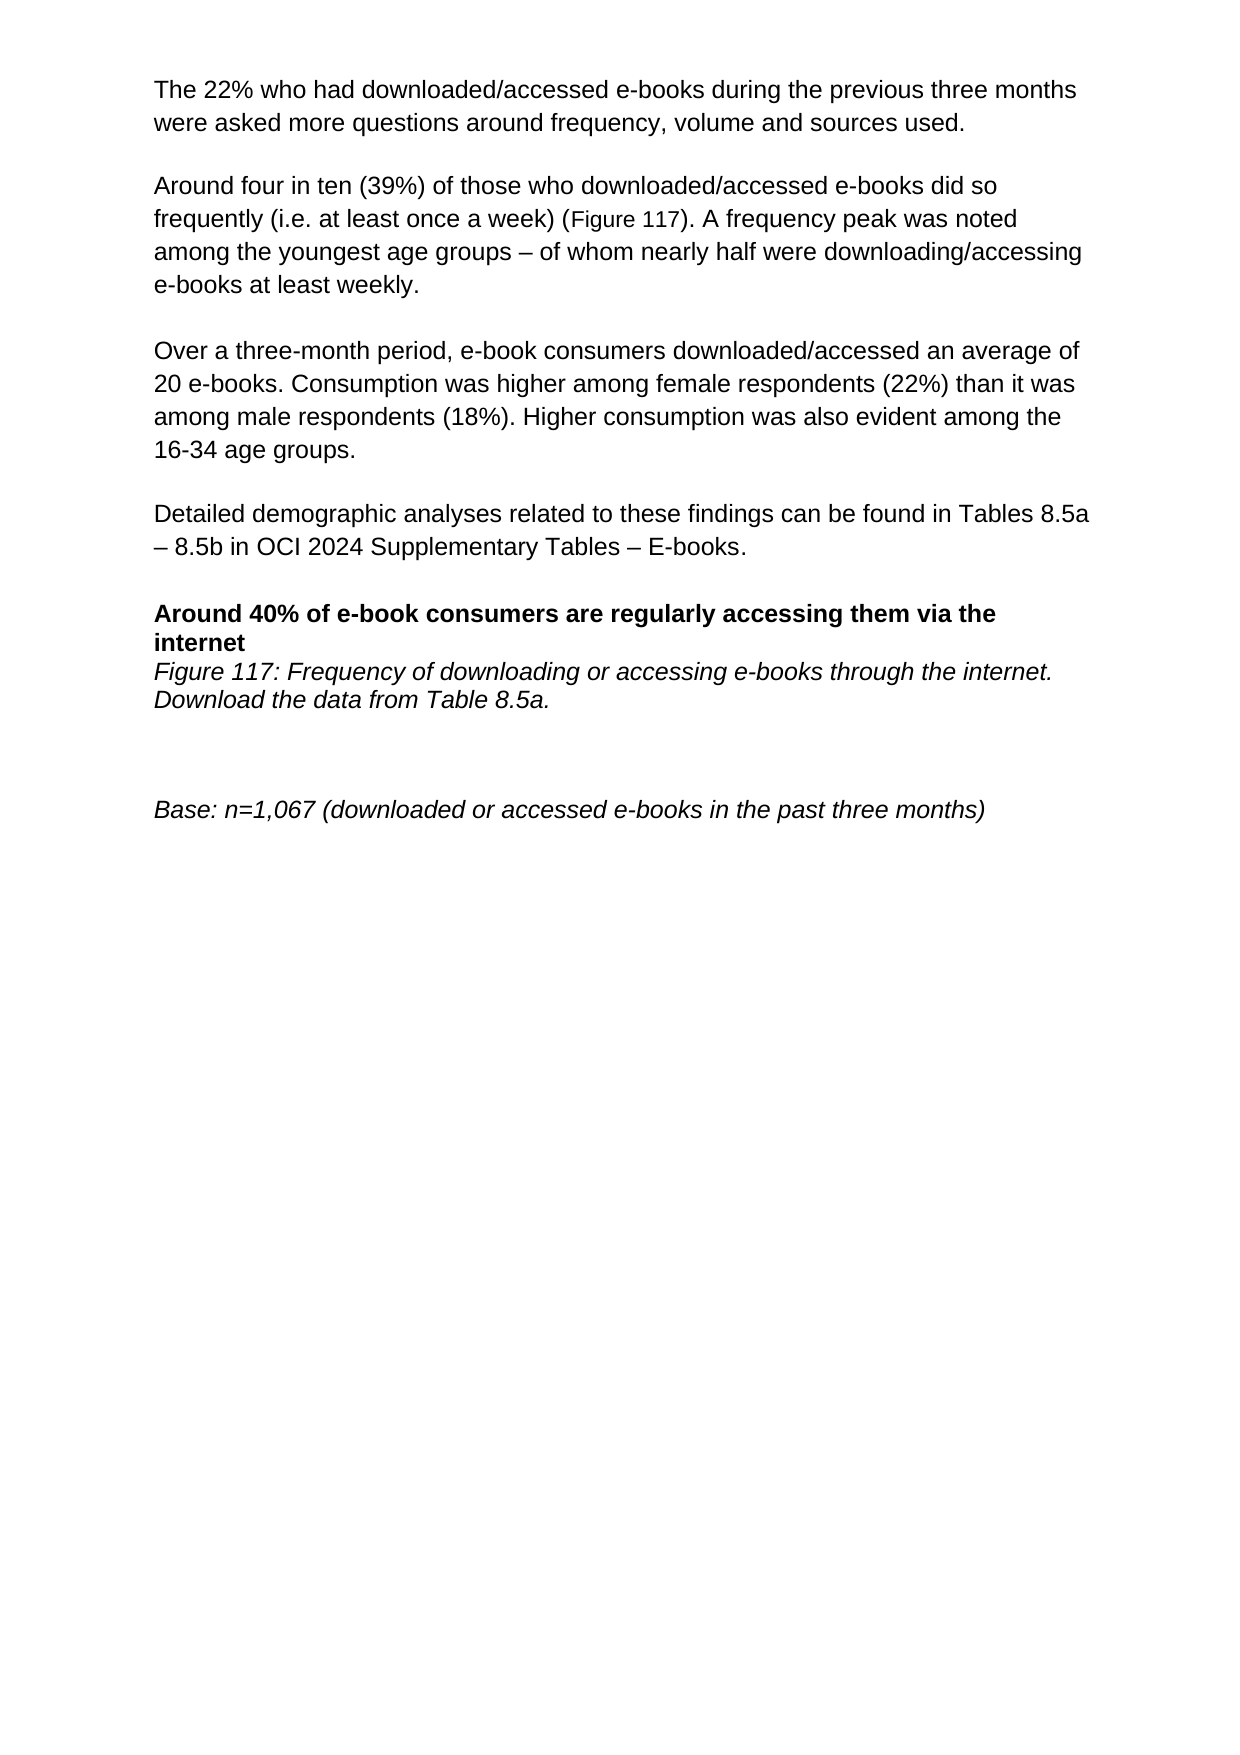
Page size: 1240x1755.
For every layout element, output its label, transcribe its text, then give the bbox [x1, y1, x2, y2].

text Detailed demographic analyses related to these findings can be found in Tables 8.5a – 8.5b in OCI 2024 Supplementary Tables – E-books. [153, 499, 1101, 560]
subtitle Around 40% of e-book consumers are regularly accessing them via the internet [153, 599, 1089, 657]
text Around four in ten (39%) of those who downloaded/accessed e-books did so frequently (i.e. at least once a week) (Figure 117). A frequency peak was noted among the youngest age groups – of whom nearly half were downloading/accessing e-books at least weekly. [153, 171, 1089, 299]
text The 22% who had downloaded/accessed e-books during the previous three months were asked more questions around frequency, volume and sources used. [153, 75, 1089, 137]
text Figure 117: Frequency of downloading or accessing e-books through the internet. Download the data from Table 8.5a. [153, 657, 1089, 714]
text Base: n=1,067 (downloaded or accessed e-books in the past three months) [153, 795, 1089, 824]
text Over a three-month period, e-book consumers downloaded/accessed an average of 20 e-books. Consumption was higher among female respondents (22%) than it was among male respondents (18%). Higher consumption was also evident among the 16-34 age groups. [153, 336, 1089, 464]
